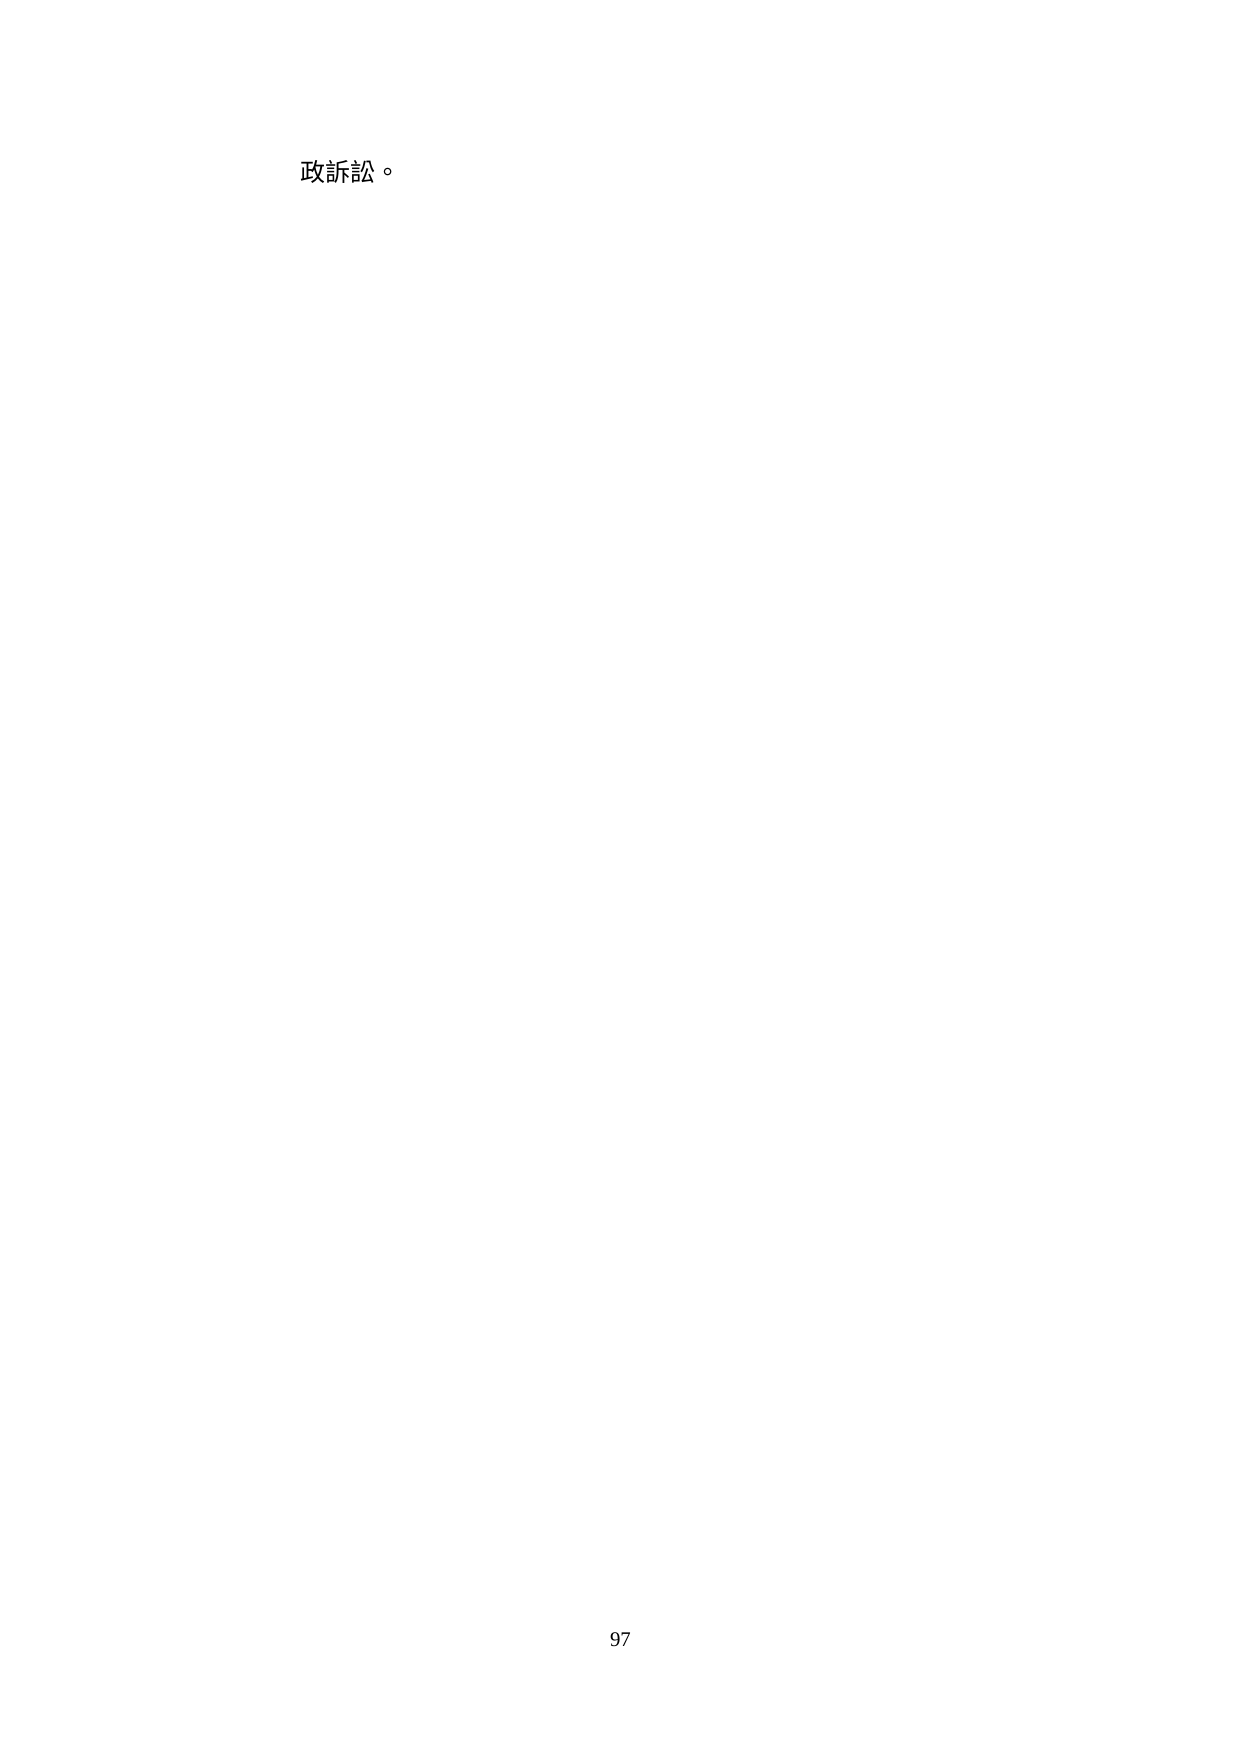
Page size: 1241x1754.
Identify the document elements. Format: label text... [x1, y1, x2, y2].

list 政訴訟。 [262, 150, 1053, 192]
